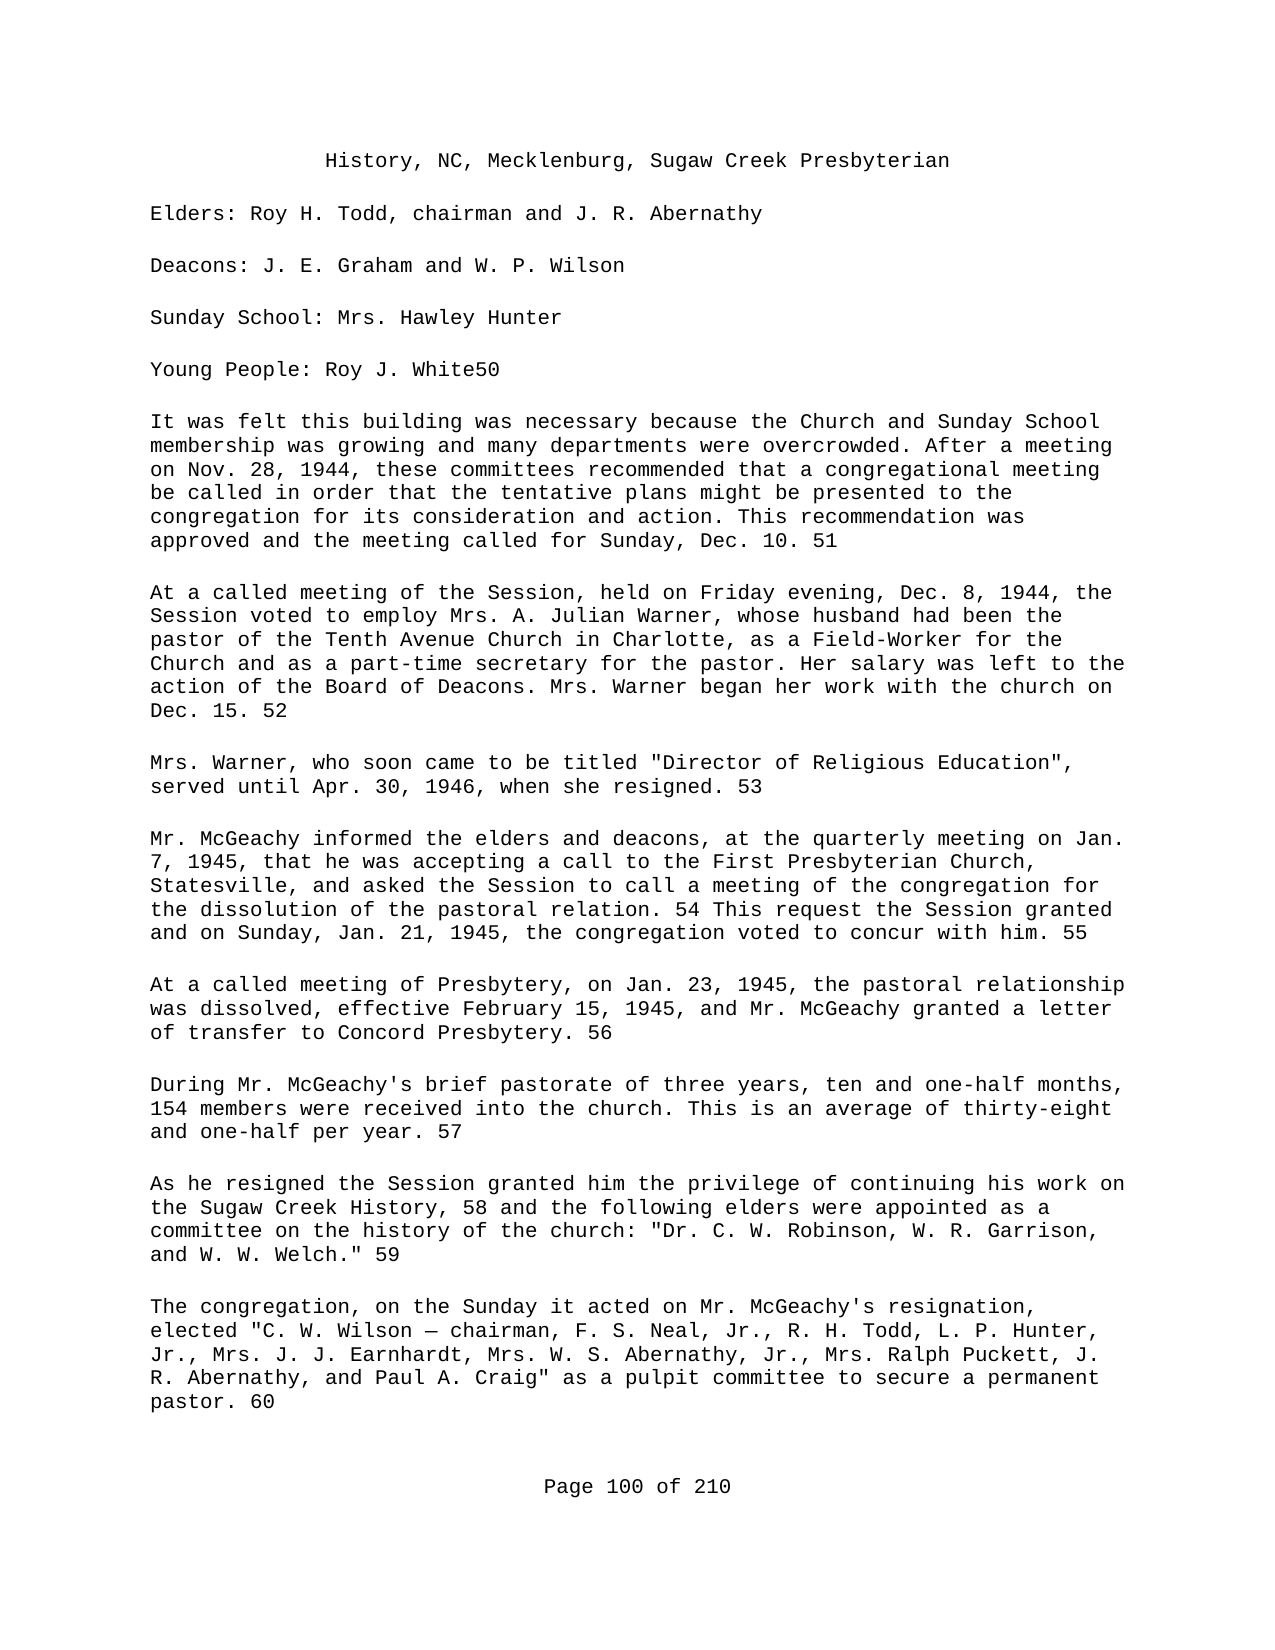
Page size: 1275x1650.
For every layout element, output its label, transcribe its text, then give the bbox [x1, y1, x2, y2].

text It was felt this building was necessary because the Church and Sunday School membership was growing and many departments were overcrowded. After a meeting on Nov. 28, 1944, these committees recommended that a congregational meeting be called in order that the tentative plans might be presented to the congregation for its consideration and action. This recommendation was approved and the meeting called for Sunday, Dec. 10. 51 [150, 411, 1125, 553]
text Mrs. Warner, who soon came to be titled "Director of Religious Education", served until Apr. 30, 1946, when she resigned. 53 [150, 752, 1125, 799]
text Mr. McGeachy informed the elders and deacons, at the quarterly meeting on Jan. 7, 1945, that he was accepting a call to the First Presbyterian Church, Statesville, and asked the Session to call a meeting of the congregation for the dissolution of the pastoral relation. 54 This request the Session granted and on Sunday, Jan. 21, 1945, the congregation voted to concur with him. 55 [150, 828, 1125, 946]
text Young People: Roy J. White50 [150, 359, 1125, 383]
text At a called meeting of Presbytery, on Jan. 23, 1945, the pastoral relationship was dissolved, effective February 15, 1945, and Mr. McGeachy granted a letter of transfer to Concord Presbytery. 56 [150, 974, 1125, 1045]
text As he resigned the Session granted him the privilege of continuing his work on the Sugaw Creek History, 58 and the following elders were appointed as a committee on the history of the church: "Dr. C. W. Robinson, W. R. Garrison, and W. W. Welch." 59 [150, 1173, 1125, 1268]
text At a called meeting of the Session, held on Friday evening, Dec. 8, 1944, the Session voted to employ Mrs. A. Julian Warner, whose husband had been the pastor of the Tenth Avenue Church in Charlotte, as a Field-Worker for the Church and as a part-time secretary for the pastor. Her salary was left to the action of the Board of Deacons. Mrs. Warner began her work with the church on Dec. 15. 52 [150, 582, 1125, 724]
text The congregation, on the Sunday it acted on Mr. McGeachy's resignation, elected "C. W. Wilson — chairman, F. S. Neal, Jr., R. H. Todd, L. P. Hunter, Jr., Mrs. J. J. Earnhardt, Mrs. W. S. Abernathy, Jr., Mrs. Ralph Puckett, J. R. Abernathy, and Paul A. Craig" as a pulpit committee to secure a permanent pastor. 60 [150, 1296, 1125, 1414]
text Sunday School: Mrs. Hawley Hunter [150, 307, 1125, 331]
text Deacons: J. E. Graham and W. P. Wilson [150, 255, 1125, 279]
text During Mr. McGeachy's brief pastorate of three years, ten and one-half months, 154 members were received into the church. This is an average of thirty-eight and one-half per year. 57 [150, 1074, 1125, 1145]
text Elders: Roy H. Todd, chairman and J. R. Abernathy [150, 203, 1125, 227]
